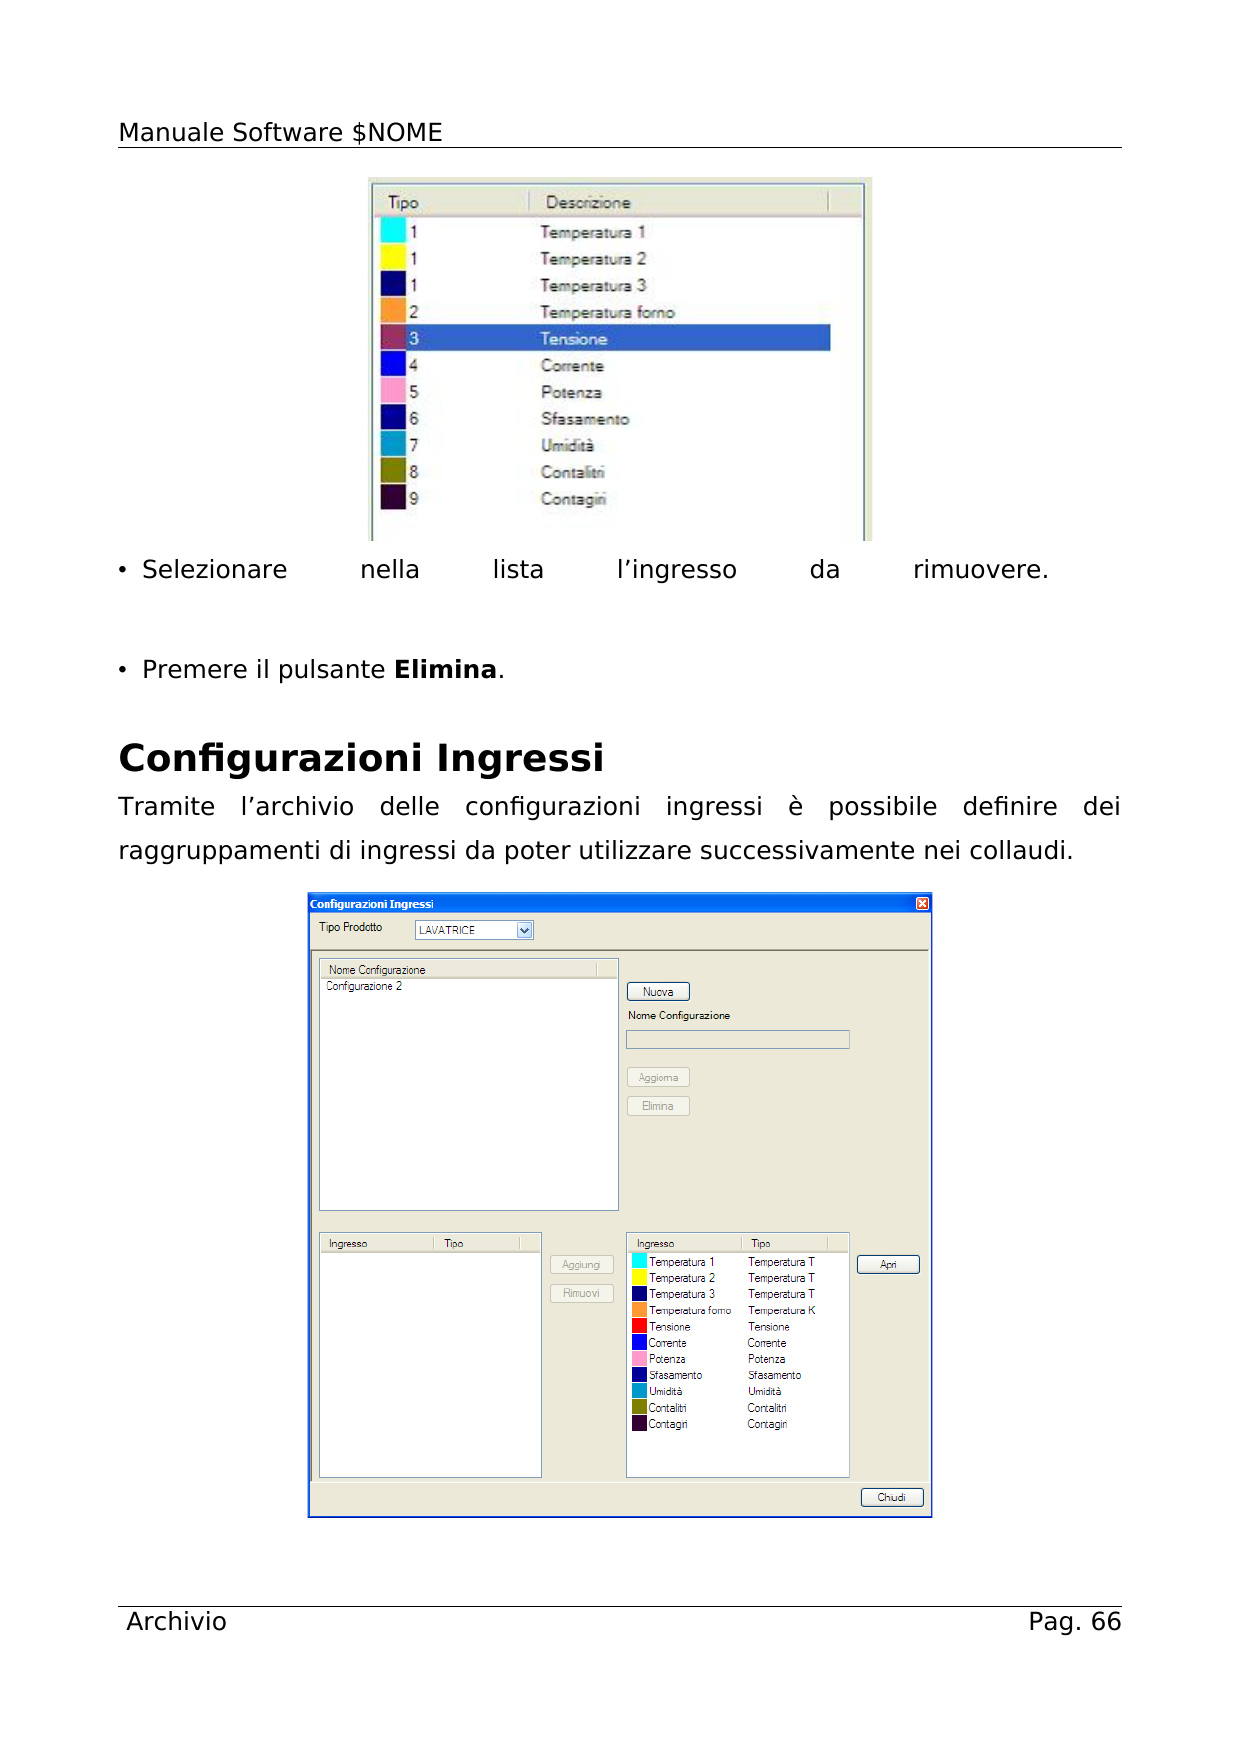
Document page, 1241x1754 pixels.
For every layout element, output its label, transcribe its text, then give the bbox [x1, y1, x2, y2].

list Premere il pulsante Elimina. [118, 655, 1122, 684]
picture [367, 177, 873, 541]
picture [307, 892, 933, 1518]
list Selezionare nella lista l’ingresso da rimuovere. [118, 541, 1122, 628]
subtitle Configurazioni Ingressi [118, 736, 1122, 780]
text Tramite l’archivio delle configurazioni ingressi è possibile definire dei raggruppamenti di ingressi da poter utilizzare successivamente nei collaudi. [118, 792, 1122, 865]
